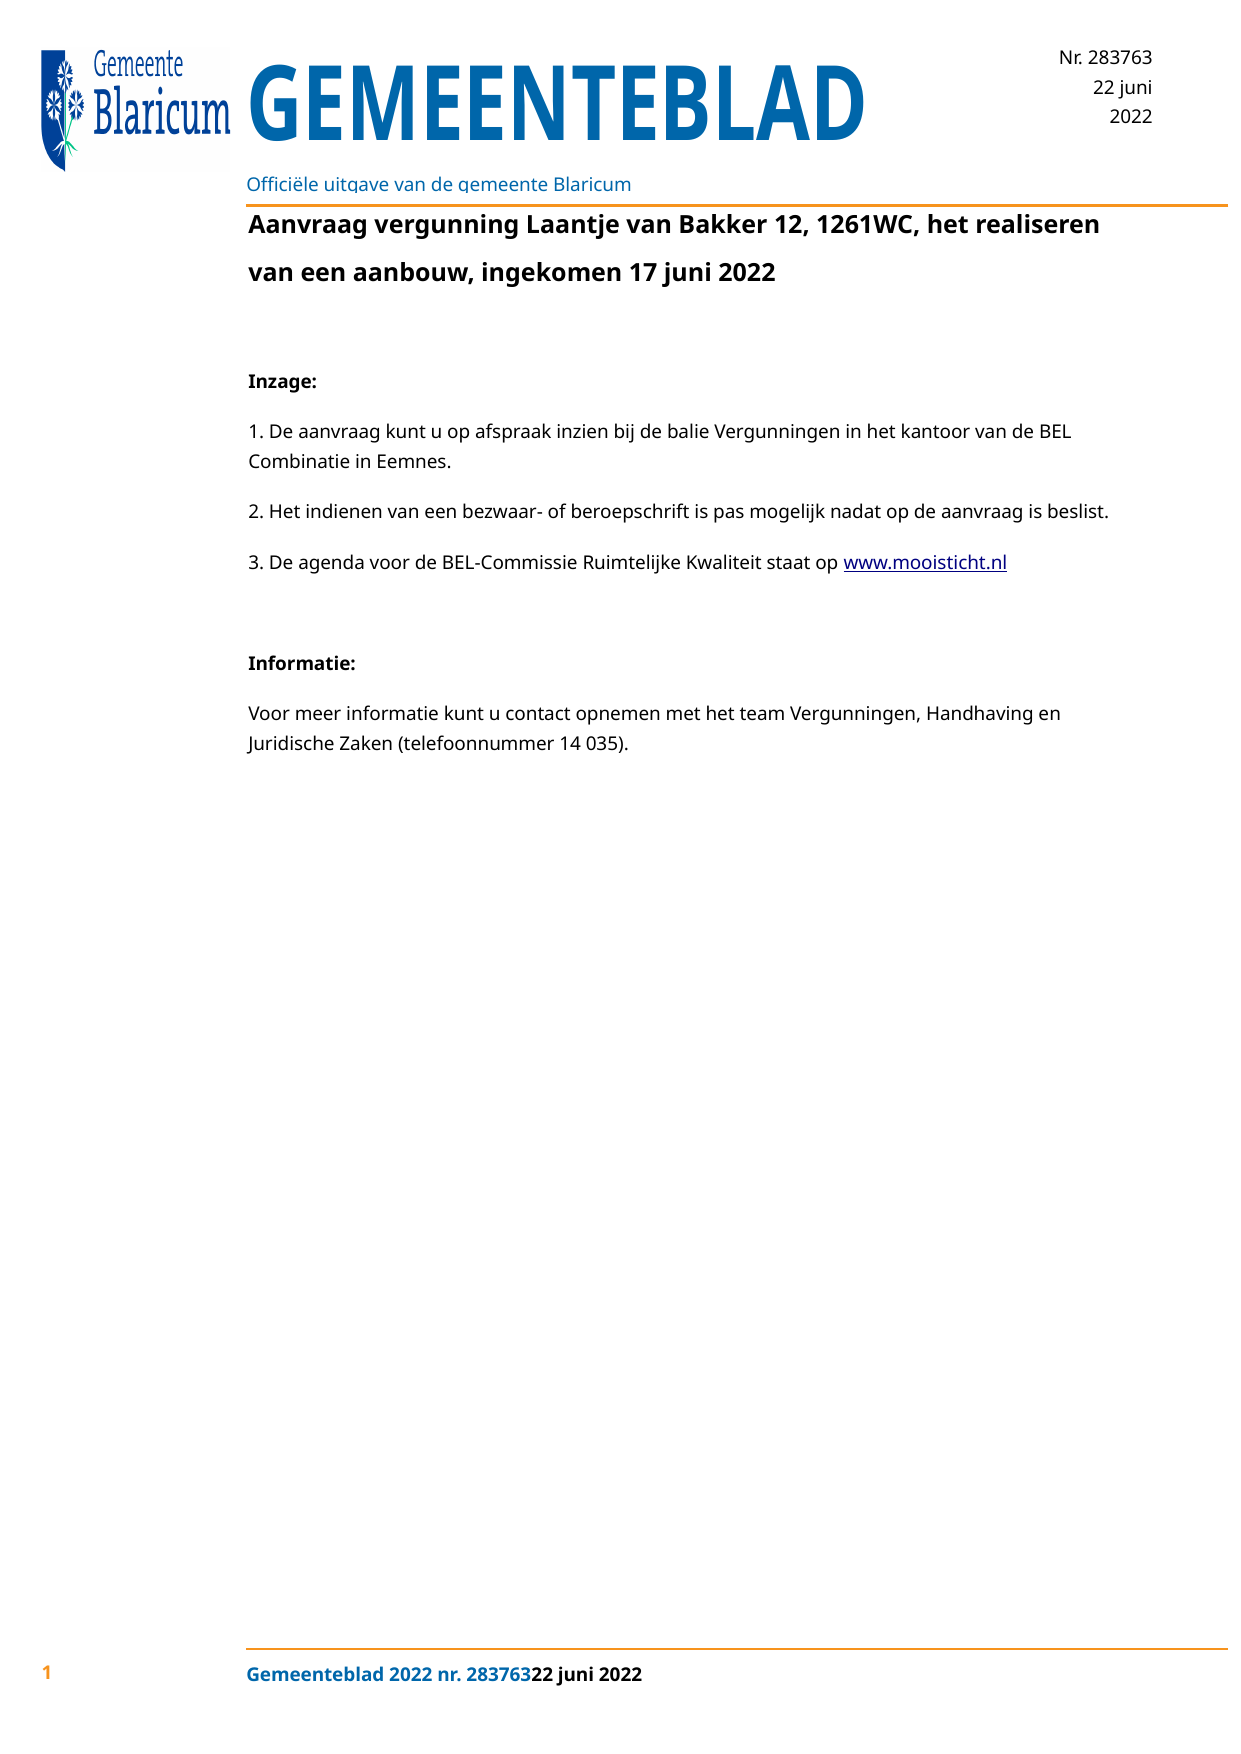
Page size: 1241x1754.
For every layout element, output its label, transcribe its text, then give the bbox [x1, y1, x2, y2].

text 1. De aanvraag kunt u op afspraak inzien bij de balie Vergunningen in het kantoor van de BEL Combinatie in Eemnes. [248, 419, 1152, 474]
text Aanvraag vergunning Laantje van Bakker 12, 1261WC, het realiseren van een aanbouw, ingekomen 17 juni 2022 [248, 207, 1152, 288]
text 2. Het indienen van een bezwaar- of beroepschrift is pas mogelijk nadat op de aanvraag is beslist. [248, 499, 1152, 524]
picture [41, 47, 231, 172]
text Voor meer informatie kunt u contact opnemen met het team Vergunningen, Handhaving en Juridische Zaken (telefoonnummer 14 035). [248, 700, 1152, 756]
text 3. De agenda voor de BEL-Commissie Ruimtelijke Kwaliteit staat op www.mooisticht.nl [248, 549, 1152, 575]
text Inzage: [248, 368, 1152, 394]
text Informatie: [248, 650, 1152, 676]
